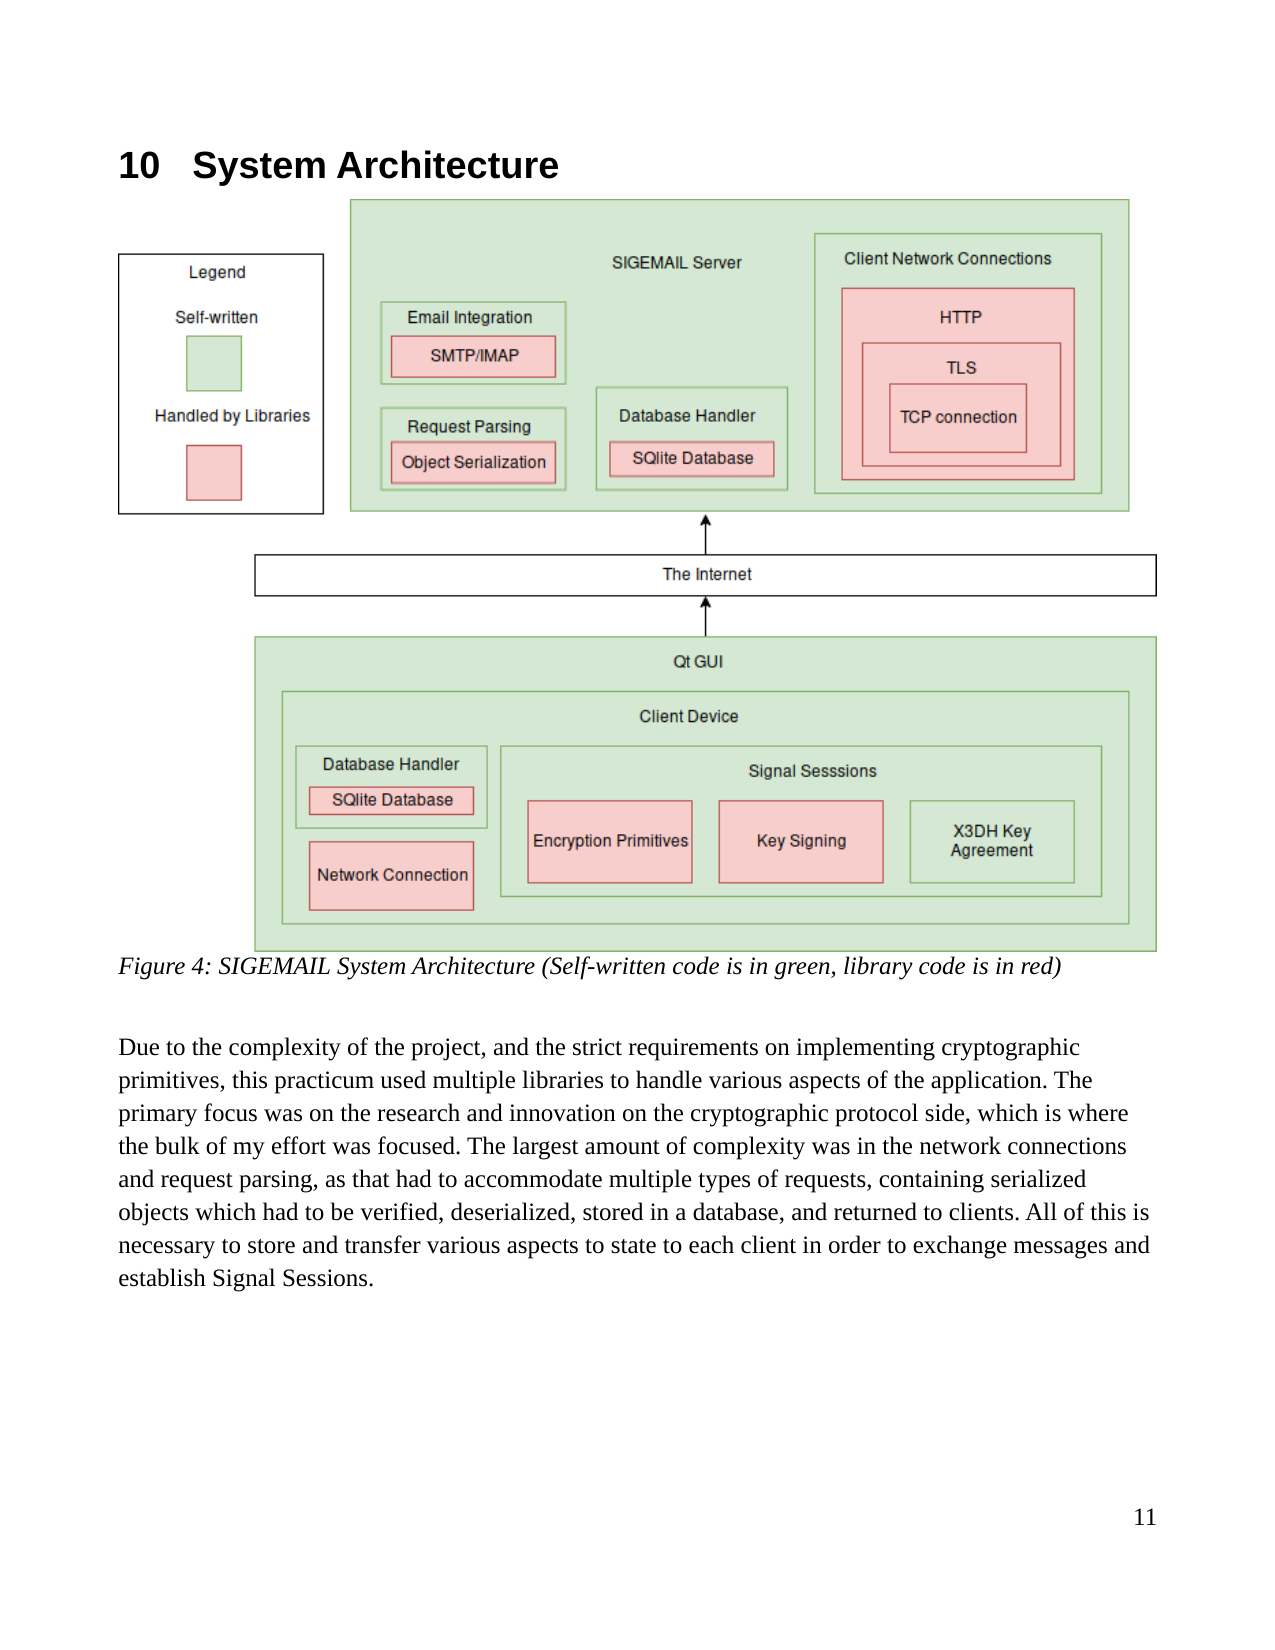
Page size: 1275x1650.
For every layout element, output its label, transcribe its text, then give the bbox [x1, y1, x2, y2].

text Figure 4: SIGEMAIL System Architecture (Self-written code is in green, library code is in red) [118, 952, 1157, 980]
subtitle System Architecture [118, 143, 1157, 187]
picture [118, 199, 1157, 952]
text Due to the complexity of the project, and the strict requirements on implementing cryptographic primitives, this practicum used multiple libraries to handle various aspects of the application. The primary focus was on the research and innovation on the cryptographic protocol side, which is where the bulk of my effort was focused. The largest amount of complexity was in the network connections and request parsing, as that had to accommodate multiple types of requests, containing serialized objects which had to be verified, deserialized, stored in a database, and returned to clients. All of this is necessary to store and transfer various aspects to state to each client in order to exchange messages and establish Signal Sessions. [118, 1032, 1157, 1292]
